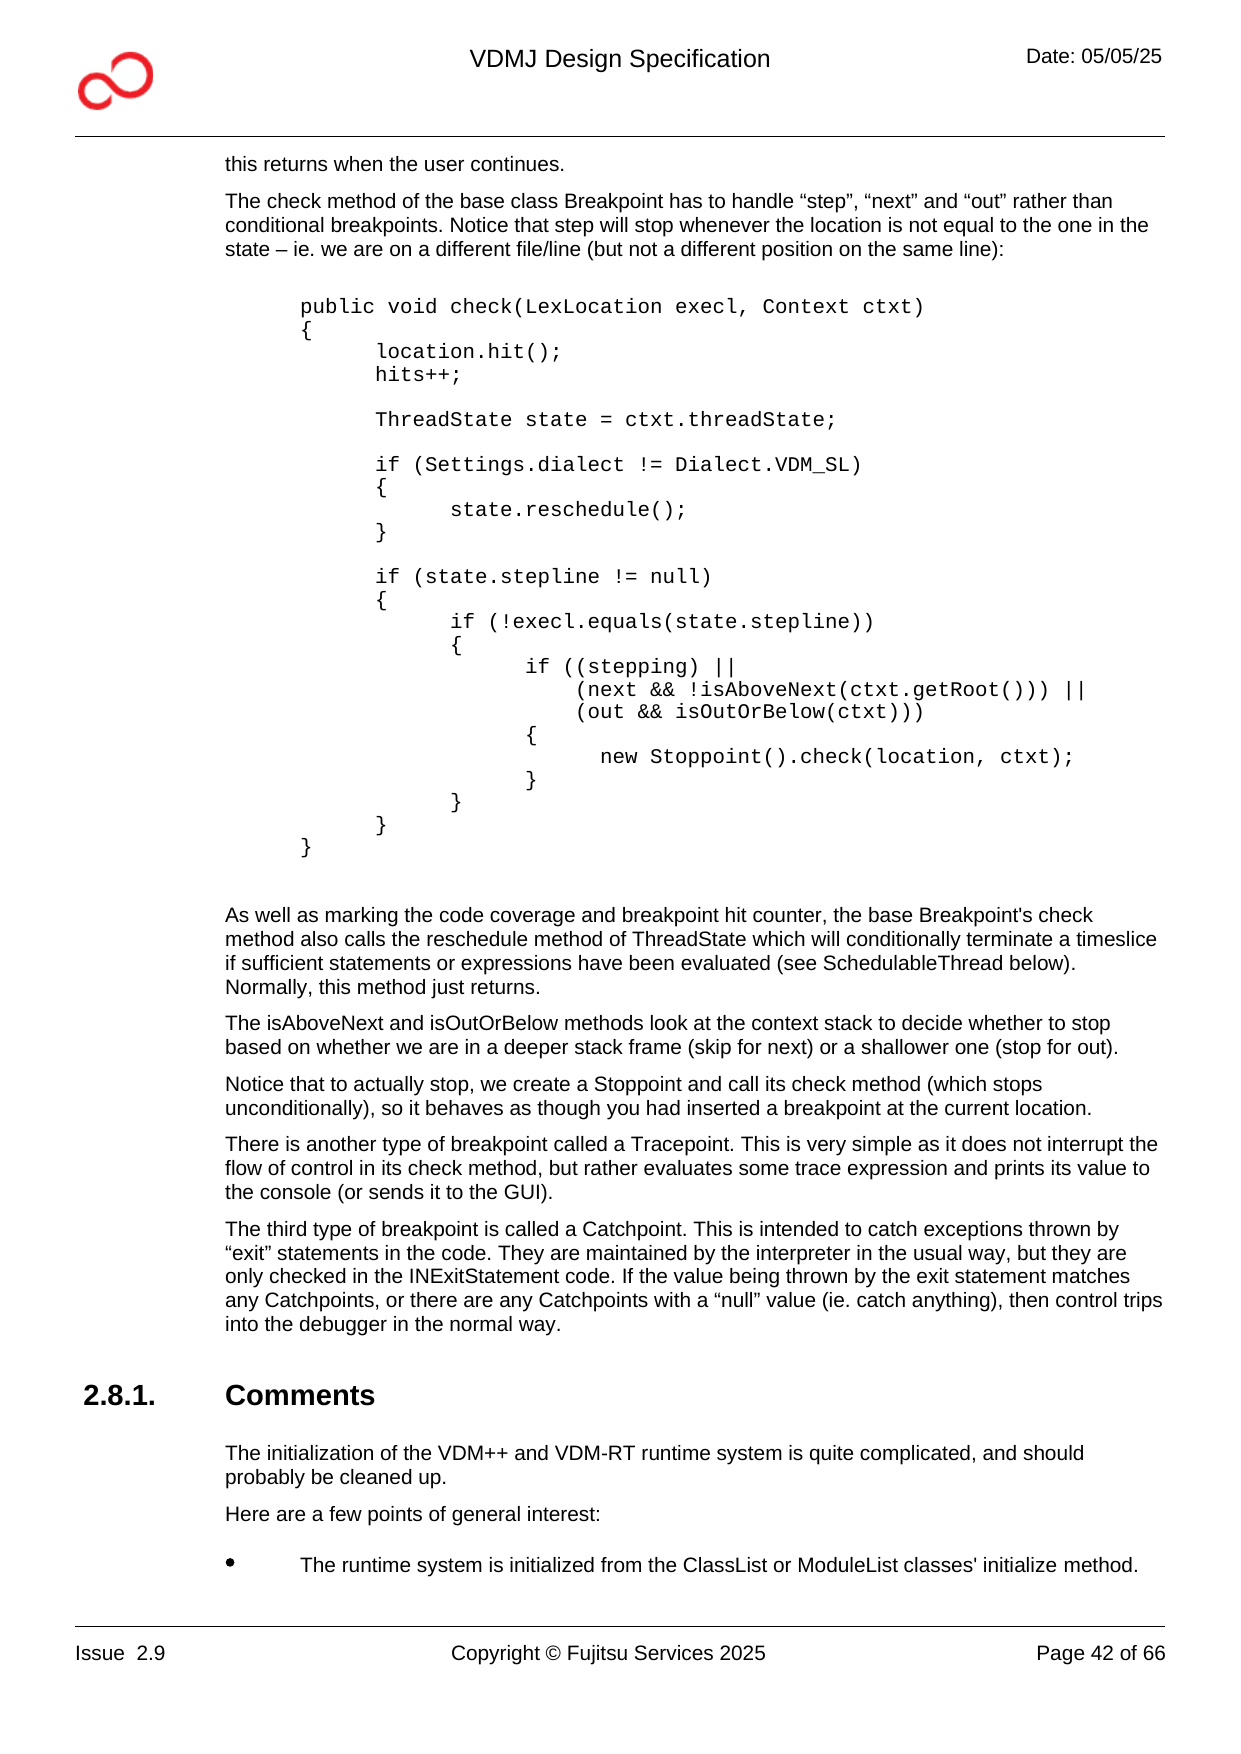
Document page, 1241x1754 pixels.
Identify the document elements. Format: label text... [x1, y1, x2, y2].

picture [78, 44, 153, 120]
text There is another type of breakpoint called a Tracepoint. This is very simple as it does not interrupt the flow of control in its check method, but rather evaluates some trace expression and prints its value to the console (or sends it to the GUI). [225, 1132, 1165, 1204]
text The check method of the base class Breakpoint has to handle “step”, “next” and “out” rather than conditional breakpoints. Notice that step will stop whenever the location is not equal to the one in the state – ie. we are on a different file/line (but not a different position on the same line): [225, 189, 1165, 261]
text (out && isOutOrBelow(ctxt))) [225, 701, 1165, 723]
text ThreadState state = ctxt.threadState; [225, 408, 1165, 431]
text (next && !isAboveNext(ctxt.getRoot())) || [225, 678, 1165, 701]
text } [225, 836, 1165, 858]
text if (state.stepline != null) [225, 566, 1165, 588]
text } [225, 521, 1165, 543]
list The runtime system is initialized from the ClassList or ModuleList classes' initialize method. [225, 1553, 1165, 1577]
text } [225, 813, 1165, 836]
text state.reschedule(); [225, 498, 1165, 521]
text new Stoppoint().check(location, ctxt); [225, 746, 1165, 768]
text this returns when the user continues. [225, 152, 1165, 176]
text The isAboveNext and isOutOrBelow methods look at the context stack to decide whether to stop based on whether we are in a deeper stack frame (skip for next) or a shallower one (stop for out). [225, 1012, 1165, 1059]
text Notice that to actually stop, we create a Stoppoint and call its check method (which stops unconditionally), so it behaves as though you had inserted a breakpoint at the current location. [225, 1072, 1165, 1120]
text The third type of breakpoint is called a Catchpoint. This is intended to catch exceptions thrown by “exit” statements in the code. They are maintained by the interpreter in the usual way, but they are only checked in the INExitStatement code. If the value being thrown by the exit statement matches any Catchpoints, or there are any Catchpoints with a “null” value (ie. catch anything), then control trips into the debugger in the normal way. [225, 1217, 1165, 1337]
text Here are a few points of general interest: [225, 1502, 1165, 1526]
text { [225, 476, 1165, 498]
text location.hit(); [225, 341, 1165, 363]
text if (Settings.dialect != Dialect.VDM_SL) [225, 453, 1165, 476]
text hits++; [225, 363, 1165, 386]
text } [225, 768, 1165, 791]
text } [225, 791, 1165, 813]
text { [225, 588, 1165, 611]
text The initialization of the VDM++ and VDM-RT runtime system is quite complicated, and should probably be cleaned up. [225, 1442, 1165, 1489]
text { [225, 318, 1165, 341]
text As well as marking the code coverage and breakpoint hit counter, the base Breakpoint's check method also calls the reschedule method of ThreadState which will conditionally terminate a timeslice if sufficient statements or expressions have been evaluated (see SchedulableThread below). Normally, this method just returns. [225, 903, 1165, 999]
text if ((stepping) || [225, 656, 1165, 678]
text { [225, 633, 1165, 656]
subtitle Comments [75, 1379, 1165, 1412]
text { [225, 723, 1165, 746]
text if (!execl.equals(state.stepline)) [225, 611, 1165, 633]
text public void check(LexLocation execl, Context ctxt) [225, 296, 1165, 318]
